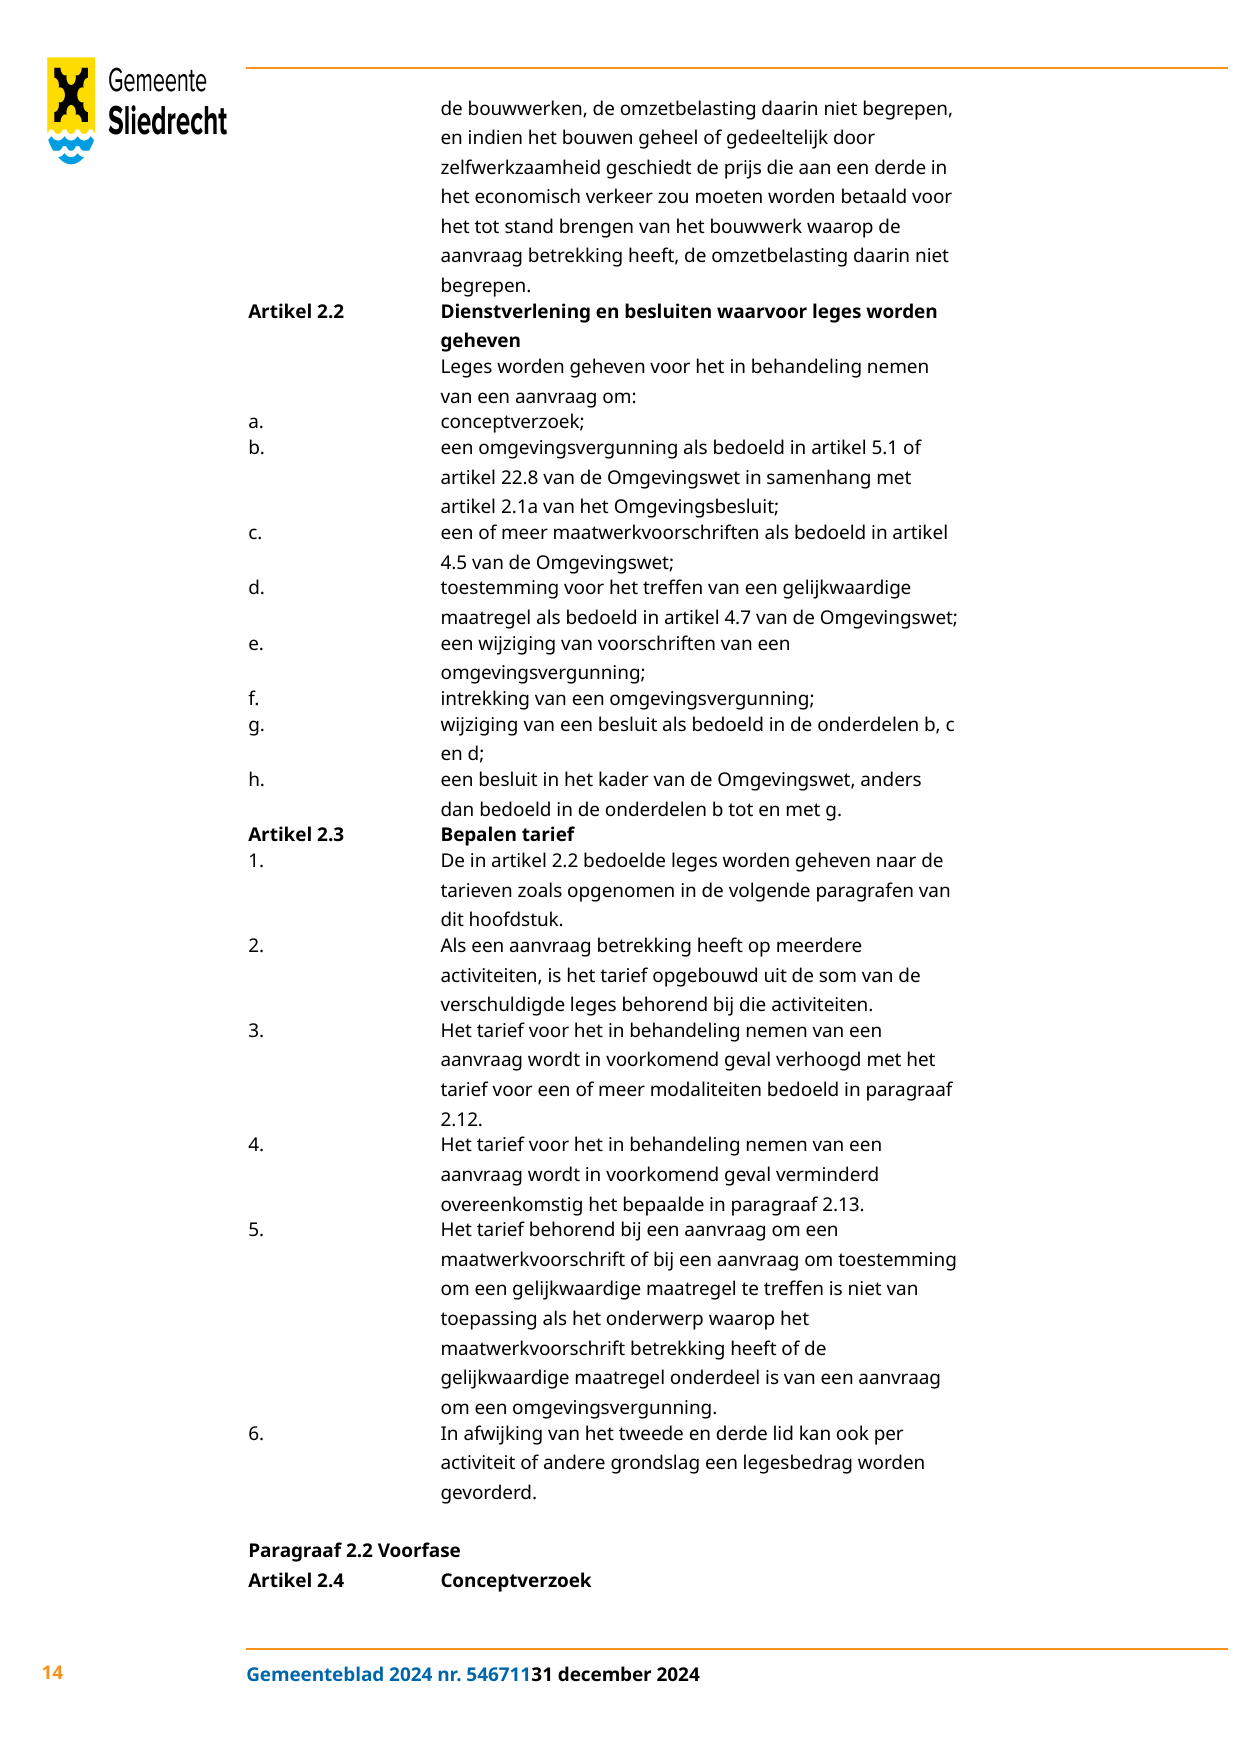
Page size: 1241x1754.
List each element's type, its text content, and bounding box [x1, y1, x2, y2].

table_cell 1. [248, 847, 440, 932]
table_header Conceptverzoek [440, 1567, 959, 1593]
table_cell b. [248, 434, 440, 519]
table_header [959, 1567, 1152, 1593]
table_cell wijziging van een besluit als bedoeld in de onderdelen b, c en d; [440, 711, 959, 766]
table_cell [959, 298, 1152, 353]
table_cell f. [248, 685, 440, 711]
table_cell Het tarief voor het in behandeling nemen van een aanvraag wordt in voorkomend geval verhoogd met het tarief voor een of meer modaliteiten bedoeld in paragraaf 2.12. [440, 1017, 959, 1132]
table_cell Artikel 2.3 [248, 822, 440, 847]
table_cell [959, 711, 1152, 766]
table_cell e. [248, 630, 440, 685]
table_cell [959, 932, 1152, 1017]
table_cell g. [248, 711, 440, 766]
table_cell [959, 95, 1152, 298]
table_cell een omgevingsvergunning als bedoeld in artikel 5.1 of artikel 22.8 van de Omgevingswet in samenhang met artikel 2.1a van het Omgevingsbesluit; [440, 434, 959, 519]
table_cell 2. [248, 932, 440, 1017]
table_cell Het tarief behorend bij een aanvraag om een maatwerkvoorschrift of bij een aanvraag om toestemming om een gelijkwaardige maatregel te treffen is niet van toepassing als het onderwerp waarop het maatwerkvoorschrift betrekking heeft of de gelijkwaardige maatregel onderdeel is van een aanvraag om een omgevingsvergunning. [440, 1216, 959, 1420]
text Paragraaf 2.2 Voorfase [248, 1537, 1152, 1563]
table_cell Artikel 2.2 [248, 298, 440, 353]
table_cell [959, 822, 1152, 847]
table_cell [959, 1420, 1152, 1504]
table_cell De in artikel 2.2 bedoelde leges worden geheven naar de tarieven zoals opgenomen in de volgende paragrafen van dit hoofdstuk. [440, 847, 959, 932]
table_cell [959, 847, 1152, 932]
picture [41, 47, 231, 172]
table_cell a. [248, 409, 440, 434]
table_cell de bouwwerken, de omzetbelasting daarin niet begrepen, en indien het bouwen geheel of gedeeltelijk door zelfwerkzaamheid geschiedt de prijs die aan een derde in het economisch verkeer zou moeten worden betaald voor het tot stand brengen van het bouwwerk waarop de aanvraag betrekking heeft, de omzetbelasting daarin niet begrepen. [440, 95, 959, 298]
table_cell [959, 353, 1152, 409]
table_cell [248, 353, 440, 409]
table_cell Bepalen tarief [440, 822, 959, 847]
table_cell [959, 519, 1152, 574]
table_cell [248, 95, 440, 298]
table_cell 4. [248, 1132, 440, 1216]
table_cell toestemming voor het treffen van een gelijkwaardige maatregel als bedoeld in artikel 4.7 van de Omgevingswet; [440, 575, 959, 630]
table_cell conceptverzoek; [440, 409, 959, 434]
table_cell [959, 1017, 1152, 1132]
table_cell 3. [248, 1017, 440, 1132]
table_cell 6. [248, 1420, 440, 1504]
table_cell c. [248, 519, 440, 574]
table_cell Dienstverlening en besluiten waarvoor leges worden geheven [440, 298, 959, 353]
table_cell Leges worden geheven voor het in behandeling nemen van een aanvraag om: [440, 353, 959, 409]
table_cell Als een aanvraag betrekking heeft op meerdere activiteiten, is het tarief opgebouwd uit de som van de verschuldigde leges behorend bij die activiteiten. [440, 932, 959, 1017]
table_cell [959, 1132, 1152, 1216]
table_cell In afwijking van het tweede en derde lid kan ook per activiteit of andere grondslag een legesbedrag worden gevorderd. [440, 1420, 959, 1504]
table_cell [959, 630, 1152, 685]
table_header Artikel 2.4 [248, 1567, 440, 1593]
table_cell Het tarief voor het in behandeling nemen van een aanvraag wordt in voorkomend geval verminderd overeenkomstig het bepaalde in paragraaf 2.13. [440, 1132, 959, 1216]
table_cell d. [248, 575, 440, 630]
table_cell [959, 434, 1152, 519]
table_cell [959, 766, 1152, 822]
table_cell [959, 575, 1152, 630]
table_cell intrekking van een omgevingsvergunning; [440, 685, 959, 711]
table_cell h. [248, 766, 440, 822]
table_cell een wijziging van voorschriften van een omgevingsvergunning; [440, 630, 959, 685]
table_cell [959, 1216, 1152, 1420]
table_cell 5. [248, 1216, 440, 1420]
table_cell [959, 685, 1152, 711]
table_cell [959, 409, 1152, 434]
table_cell een of meer maatwerkvoorschriften als bedoeld in artikel 4.5 van de Omgevingswet; [440, 519, 959, 574]
table_cell een besluit in het kader van de Omgevingswet, anders dan bedoeld in de onderdelen b tot en met g. [440, 766, 959, 822]
